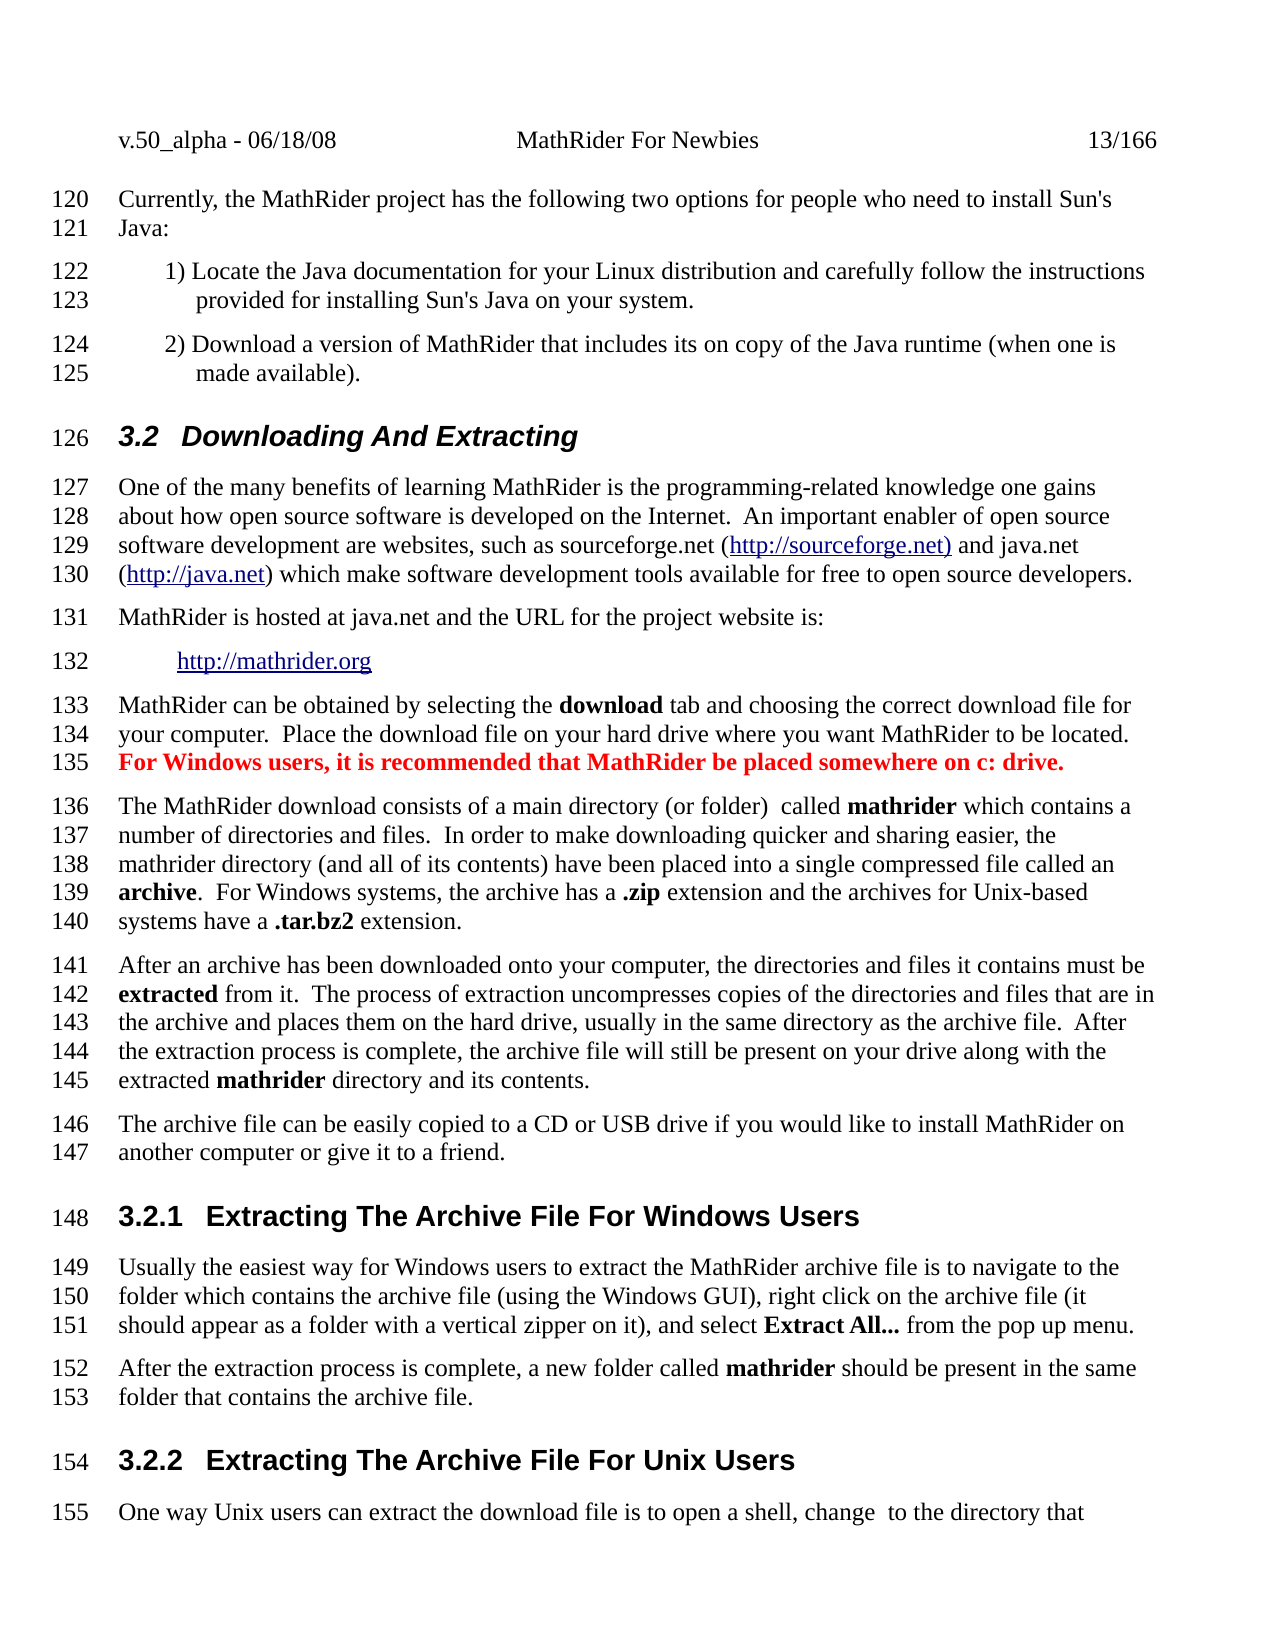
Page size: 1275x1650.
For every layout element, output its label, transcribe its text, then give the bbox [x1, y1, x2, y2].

text The MathRider download consists of a main directory (or folder) called mathrider which contains a number of directories and files. In order to make downloading quicker and sharing easier, the mathrider directory (and all of its contents) have been placed into a single compressed file called an archive. For Windows systems, the archive has a .zip extension and the archives for Unix-based systems have a .tar.bz2 extension. [118, 791, 1157, 935]
text The archive file can be easily copied to a CD or USB drive if you would like to install MathRider on another computer or give it to a friend. [118, 1109, 1157, 1166]
text After an archive has been downloaded onto your computer, the directories and files it contains must be extracted from it. The process of extraction uncompresses copies of the directories and files that are in the archive and places them on the hard drive, usually in the same directory as the archive file. After the extraction process is complete, the archive file will still be present on your drive along with the extracted mathrider directory and its contents. [118, 950, 1157, 1094]
subtitle Extracting The Archive File For Windows Users [118, 1199, 1157, 1232]
text One way Unix users can extract the download file is to open a shell, change to the directory that [118, 1497, 1157, 1526]
text After the extraction process is complete, a new folder called mathrider should be present in the same folder that contains the archive file. [118, 1353, 1157, 1411]
text Usually the easiest way for Windows users to extract the MathRider archive file is to navigate to the folder which contains the archive file (using the Windows GUI), right click on the archive file (it should appear as a folder with a vertical zipper on it), and select Extract All... from the pop up menu. [118, 1252, 1157, 1338]
text One of the many benefits of learning MathRider is the programming-related knowledge one gains about how open source software is developed on the Internet. An important enabler of open source software development are websites, such as sourceforge.net (http://sourceforge.net) and java.net (http://java.net) which make software development tools available for free to open source developers. [118, 472, 1157, 587]
subtitle Extracting The Archive File For Unix Users [118, 1443, 1157, 1477]
text http://mathrider.org [177, 646, 1157, 675]
text Currently, the MathRider project has the following two options for people who need to install Sun's Java: [118, 184, 1157, 241]
subtitle Downloading And Extracting [118, 419, 1157, 452]
text 2) Download a version of MathRider that includes its on copy of the Java runtime (when one is made available). [164, 329, 1157, 386]
text MathRider is hosted at java.net and the URL for the project website is: [118, 602, 1157, 631]
text 1) Locate the Java documentation for your Linux distribution and carefully follow the instructions provided for installing Sun's Java on your system. [164, 256, 1157, 314]
text MathRider can be obtained by selecting the download tab and choosing the correct download file for your computer. Place the download file on your hard drive where you want MathRider to be located. For Windows users, it is recommended that MathRider be placed somewhere on c: drive. [118, 690, 1157, 776]
